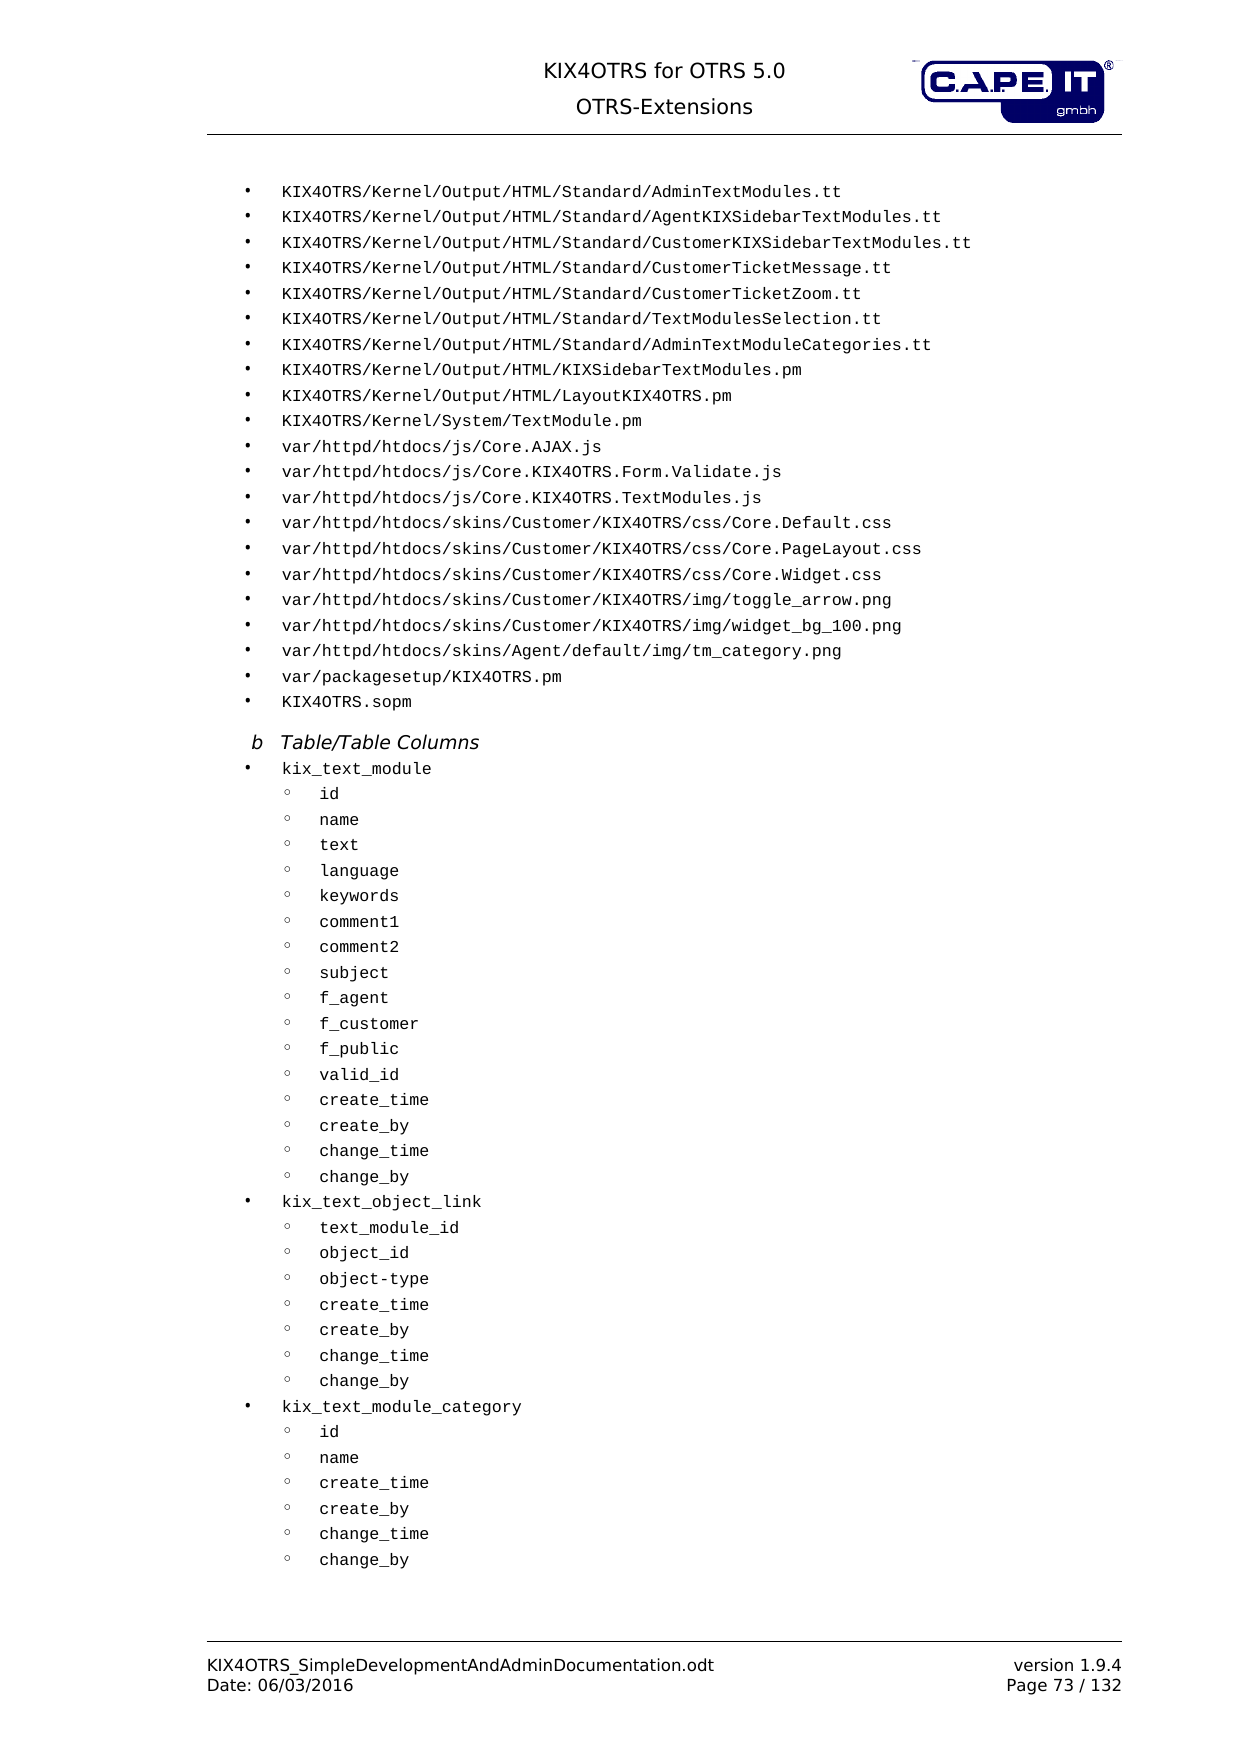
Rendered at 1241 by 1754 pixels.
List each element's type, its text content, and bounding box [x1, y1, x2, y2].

list text [282, 831, 1122, 856]
list create_time [282, 1290, 1122, 1315]
list create_by [282, 1111, 1122, 1137]
list object_id [282, 1239, 1122, 1264]
list object-type [282, 1264, 1122, 1290]
list var/httpd/htdocs/js/Core.AJAX.js [244, 432, 1122, 458]
list text_module_id [282, 1213, 1122, 1239]
list kix_text_module_category [244, 1392, 1122, 1417]
list change_time [282, 1519, 1122, 1545]
list KIX4OTRS/Kernel/System/TextModule.pm [244, 407, 1122, 432]
list KIX4OTRS/Kernel/Output/HTML/Standard/CustomerTicketZoom.tt [244, 279, 1122, 305]
list var/httpd/htdocs/skins/Customer/KIX4OTRS/css/Core.Widget.css [244, 560, 1122, 585]
list change_time [282, 1137, 1122, 1162]
list language [282, 856, 1122, 882]
list f_customer [282, 1009, 1122, 1035]
list id [282, 779, 1122, 805]
list var/packagesetup/KIX4OTRS.pm [244, 662, 1122, 687]
list valid_id [282, 1060, 1122, 1086]
list var/httpd/htdocs/js/Core.KIX4OTRS.TextModules.js [244, 483, 1122, 509]
list id [282, 1417, 1122, 1443]
picture [921, 60, 1114, 123]
list KIX4OTRS/Kernel/Output/HTML/Standard/AgentKIXSidebarTextModules.tt [244, 203, 1122, 228]
list KIX4OTRS/Kernel/Output/HTML/KIXSidebarTextModules.pm [244, 356, 1122, 381]
list create_time [282, 1086, 1122, 1111]
list var/httpd/htdocs/skins/Customer/KIX4OTRS/img/toggle_arrow.png [244, 585, 1122, 611]
list comment1 [282, 907, 1122, 933]
list var/httpd/htdocs/js/Core.KIX4OTRS.Form.Validate.js [244, 458, 1122, 483]
list create_by [282, 1315, 1122, 1341]
list subject [282, 958, 1122, 984]
list KIX4OTRS/Kernel/Output/HTML/LayoutKIX4OTRS.pm [244, 381, 1122, 407]
list keywords [282, 882, 1122, 907]
list kix_text_object_link [244, 1188, 1122, 1213]
list KIX4OTRS/Kernel/Output/HTML/Standard/TextModulesSelection.tt [244, 305, 1122, 330]
list KIX4OTRS.sopm [244, 687, 1122, 713]
list var/httpd/htdocs/skins/Customer/KIX4OTRS/img/widget_bg_100.png [244, 611, 1122, 636]
list change_by [282, 1545, 1122, 1571]
list create_time [282, 1468, 1122, 1494]
list f_public [282, 1035, 1122, 1060]
list change_time [282, 1341, 1122, 1366]
list change_by [282, 1366, 1122, 1392]
list KIX4OTRS/Kernel/Output/HTML/Standard/AdminTextModules.tt [244, 177, 1122, 203]
list name [282, 1443, 1122, 1468]
list var/httpd/htdocs/skins/Agent/default/img/tm_category.png [244, 636, 1122, 662]
list KIX4OTRS/Kernel/Output/HTML/Standard/AdminTextModuleCategories.tt [244, 330, 1122, 356]
list comment2 [282, 933, 1122, 958]
list var/httpd/htdocs/skins/Customer/KIX4OTRS/css/Core.Default.css [244, 509, 1122, 534]
list KIX4OTRS/Kernel/Output/HTML/Standard/CustomerTicketMessage.tt [244, 254, 1122, 279]
subtitle Table/Table Columns [251, 732, 1122, 754]
list name [282, 805, 1122, 831]
list kix_text_module [244, 754, 1122, 779]
list create_by [282, 1494, 1122, 1519]
list var/httpd/htdocs/skins/Customer/KIX4OTRS/css/Core.PageLayout.css [244, 534, 1122, 560]
list change_by [282, 1162, 1122, 1188]
list KIX4OTRS/Kernel/Output/HTML/Standard/CustomerKIXSidebarTextModules.tt [244, 228, 1122, 254]
list f_agent [282, 984, 1122, 1009]
